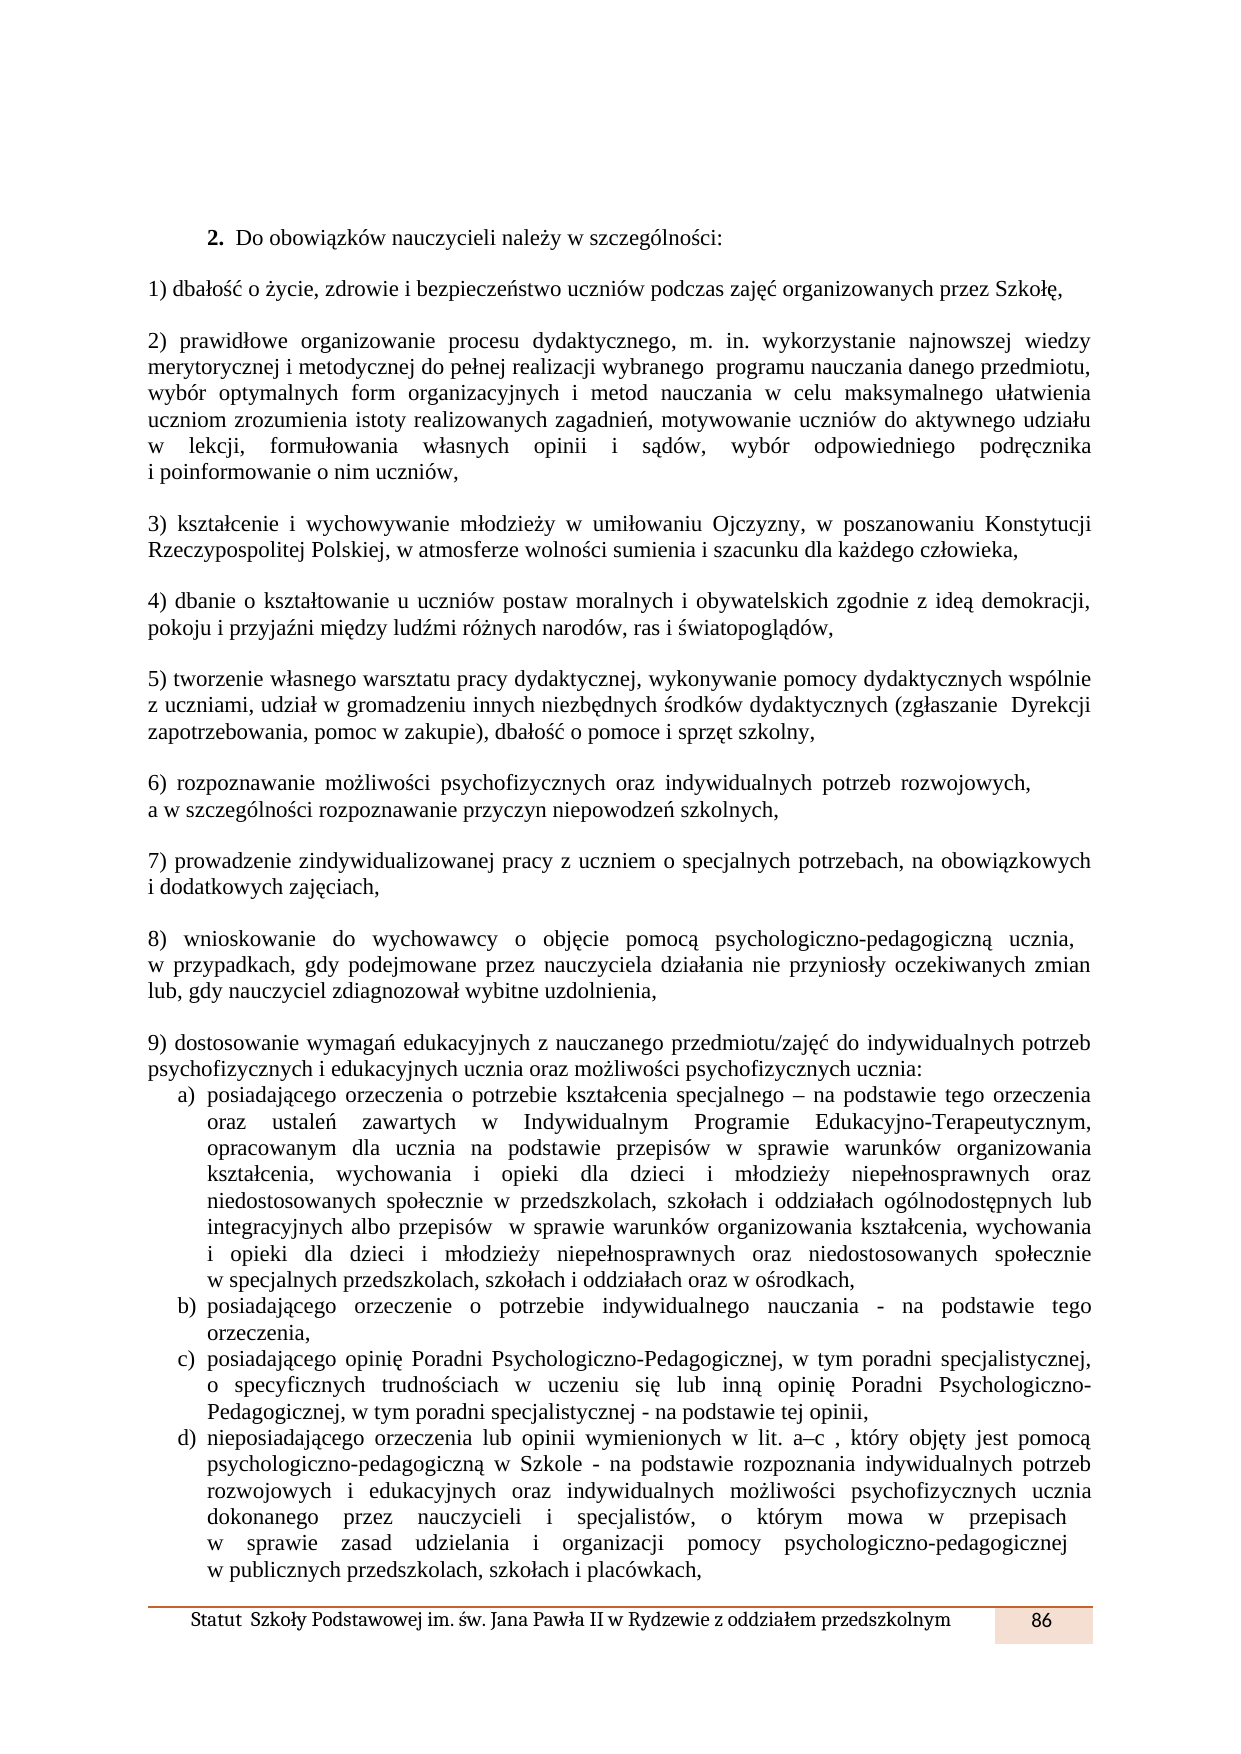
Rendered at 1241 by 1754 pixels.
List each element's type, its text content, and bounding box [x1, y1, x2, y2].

list posiadającego orzeczenie o potrzebie indywidualnego nauczania - na podstawie tego orzeczenia, [177, 1292, 1093, 1345]
list nieposiadającego orzeczenia lub opinii wymienionych w lit. a–c , który objęty jest pomocą psychologiczno-pedagogiczną w Szkole - na podstawie rozpoznania indywidualnych potrzeb rozwojowych i edukacyjnych oraz indywidualnych możliwości psychofizycznych ucznia dokonanego przez nauczycieli i specjalistów, o którym mowa w przepisach w sprawie zasad udzielania i organizacji pomocy psychologiczno-pedagogicznej w publicznych przedszkolach, szkołach i placówkach, [177, 1424, 1093, 1582]
text 6) rozpoznawanie możliwości psychofizycznych oraz indywidualnych potrzeb rozwojowych, a w szczególności rozpoznawanie przyczyn niepowodzeń szkolnych, [148, 769, 1093, 822]
text 1) dbałość o życie, zdrowie i bezpieczeństwo uczniów podczas zajęć organizowanych przez Szkołę, [148, 275, 1093, 302]
text 8) wnioskowanie do wychowawcy o objęcie pomocą psychologiczno-pedagogiczną ucznia, w przypadkach, gdy podejmowane przez nauczyciela działania nie przyniosły oczekiwanych zmian lub, gdy nauczyciel zdiagnozował wybitne uzdolnienia, [148, 925, 1093, 1004]
text 5) tworzenie własnego warsztatu pracy dydaktycznej, wykonywanie pomocy dydaktycznych wspólnie z uczniami, udział w gromadzeniu innych niezbędnych środków dydaktycznych (zgłaszanie Dyrekcji zapotrzebowania, pomoc w zakupie), dbałość o pomoce i sprzęt szkolny, [148, 665, 1093, 744]
text 3) kształcenie i wychowywanie młodzieży w umiłowaniu Ojczyzny, w poszanowaniu Konstytucji Rzeczypospolitej Polskiej, w atmosferze wolności sumienia i szacunku dla każdego człowieka, [148, 510, 1093, 562]
text 4) dbanie o kształtowanie u uczniów postaw moralnych i obywatelskich zgodnie z ideą demokracji, pokoju i przyjaźni między ludźmi różnych narodów, ras i światopoglądów, [148, 587, 1093, 640]
text 9) dostosowanie wymagań edukacyjnych z nauczanego przedmiotu/zajęć do indywidualnych potrzeb psychofizycznych i edukacyjnych ucznia oraz możliwości psychofizycznych ucznia: [148, 1029, 1093, 1081]
text 7) prowadzenie zindywidualizowanej pracy z uczniem o specjalnych potrzebach, na obowiązkowych i dodatkowych zajęciach, [148, 847, 1093, 900]
list Do obowiązków nauczycieli należy w szczególności: [148, 224, 1093, 250]
list posiadającego opinię Poradni Psychologiczno-Pedagogicznej, w tym poradni specjalistycznej, o specyficznych trudnościach w uczeniu się lub inną opinię Poradni Psychologiczno-Pedagogicznej, w tym poradni specjalistycznej - na podstawie tej opinii, [177, 1345, 1093, 1424]
text 2) prawidłowe organizowanie procesu dydaktycznego, m. in. wykorzystanie najnowszej wiedzy merytorycznej i metodycznej do pełnej realizacji wybranego programu nauczania danego przedmiotu, wybór optymalnych form organizacyjnych i metod nauczania w celu maksymalnego ułatwienia uczniom zrozumienia istoty realizowanych zagadnień, motywowanie uczniów do aktywnego udziału w lekcji, formułowania własnych opinii i sądów, wybór odpowiedniego podręcznika i poinformowanie o nim uczniów, [148, 327, 1093, 485]
list posiadającego orzeczenia o potrzebie kształcenia specjalnego – na podstawie tego orzeczenia oraz ustaleń zawartych w Indywidualnym Programie Edukacyjno-Terapeutycznym, opracowanym dla ucznia na podstawie przepisów w sprawie warunków organizowania kształcenia, wychowania i opieki dla dzieci i młodzieży niepełnosprawnych oraz niedostosowanych społecznie w przedszkolach, szkołach i oddziałach ogólnodostępnych lub integracyjnych albo przepisów w sprawie warunków organizowania kształcenia, wychowania i opieki dla dzieci i młodzieży niepełnosprawnych oraz niedostosowanych społecznie w specjalnych przedszkolach, szkołach i oddziałach oraz w ośrodkach, [177, 1081, 1093, 1292]
